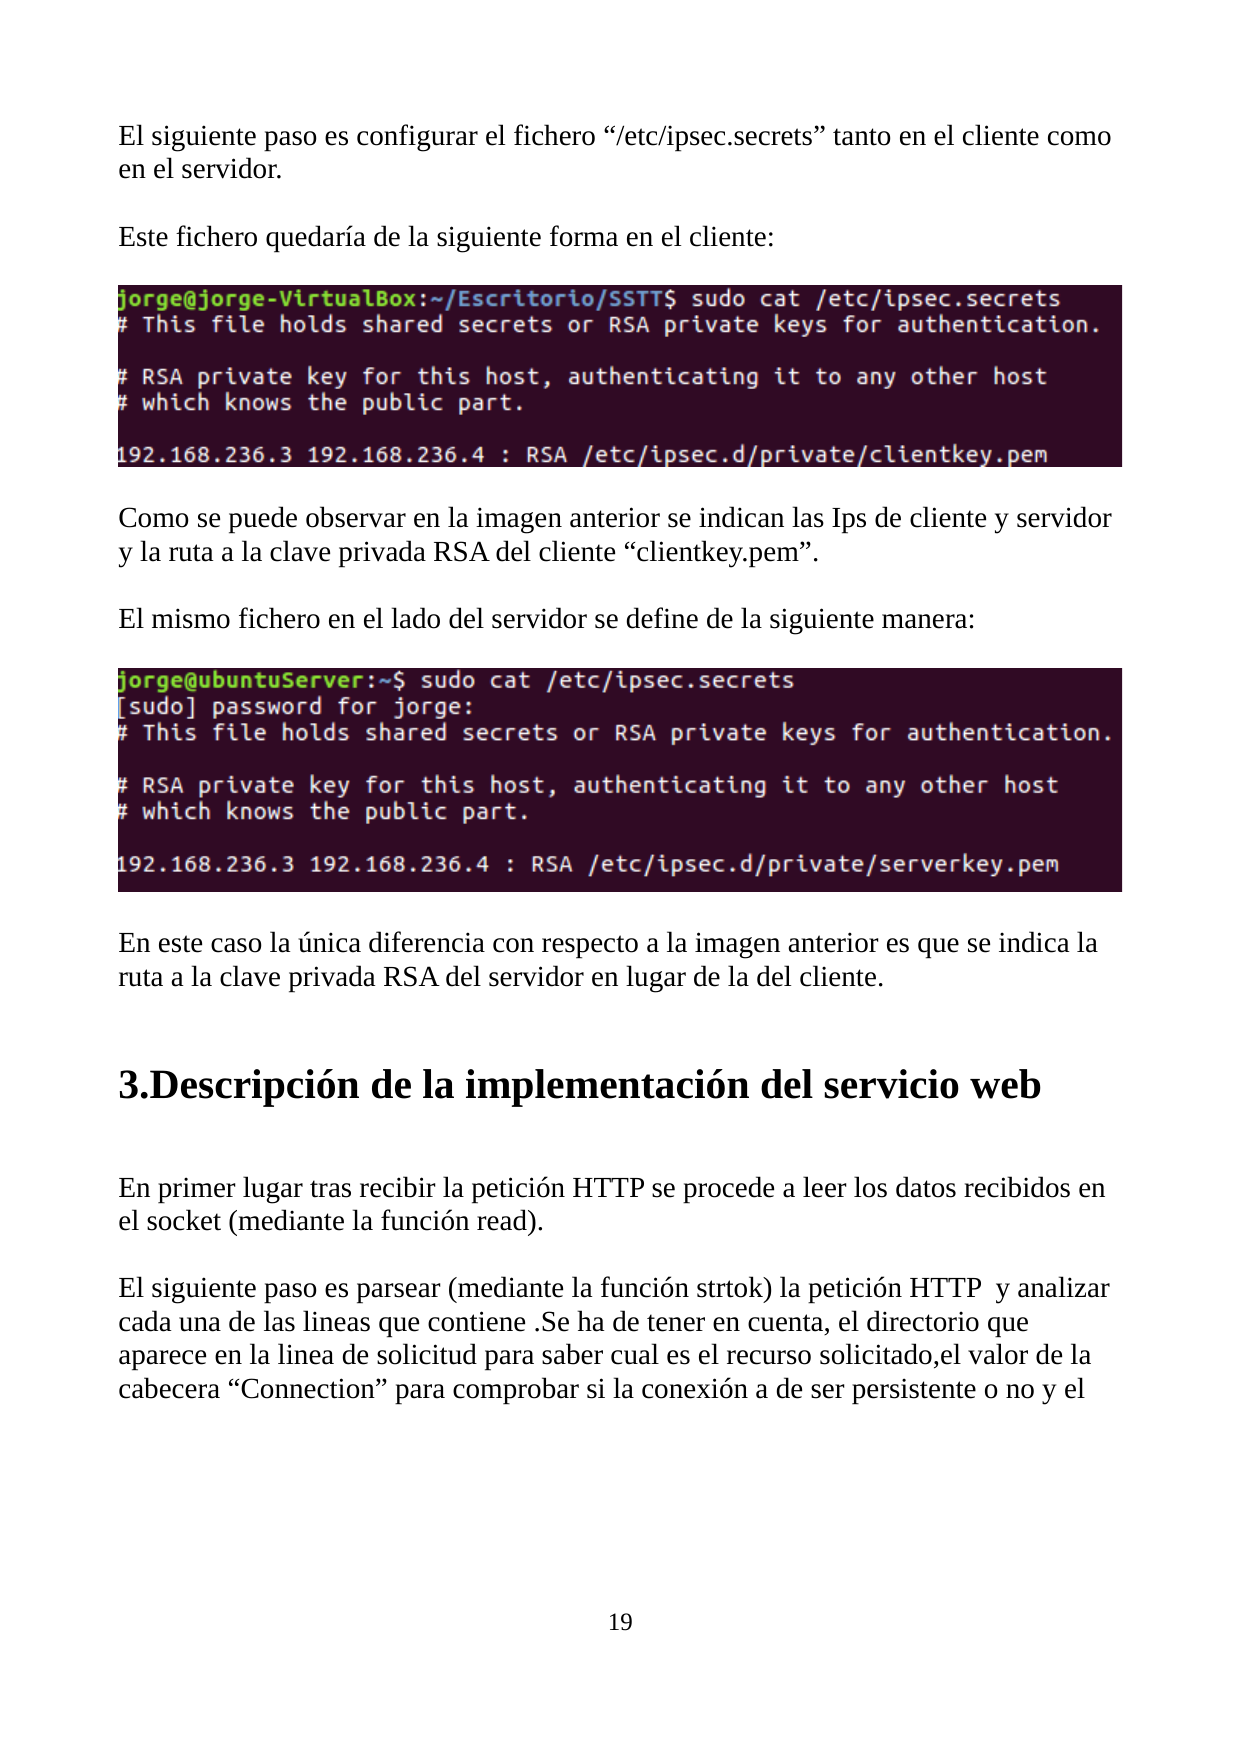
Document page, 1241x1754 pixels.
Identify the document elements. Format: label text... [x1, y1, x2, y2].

picture [118, 668, 1123, 892]
text 3.Descripción de la implementación del servicio web [118, 1059, 1122, 1107]
text Este fichero quedaría de la siguiente forma en el cliente: [118, 219, 1122, 252]
text El siguiente paso es configurar el fichero “/etc/ipsec.secrets” tanto en el cliente como en el servidor. [118, 118, 1122, 185]
picture [118, 285, 1123, 467]
text El mismo fichero en el lado del servidor se define de la siguiente manera: [118, 601, 1122, 635]
text En primer lugar tras recibir la petición HTTP se procede a leer los datos recibidos en el socket (mediante la función read). [118, 1170, 1122, 1237]
text El siguiente paso es parsear (mediante la función strtok) la petición HTTP y analizar cada una de las lineas que contiene .Se ha de tener en cuenta, el directorio que aparece en la linea de solicitud para saber cual es el recurso solicitado,el valor de la cabecera “Connection” para comprobar si la conexión a de ser persistente o no y el [118, 1270, 1122, 1404]
text Como se puede observar en la imagen anterior se indican las Ips de cliente y servidor y la ruta a la clave privada RSA del cliente “clientkey.pem”. [118, 501, 1122, 568]
text En este caso la única diferencia con respecto a la imagen anterior es que se indica la ruta a la clave privada RSA del servidor en lugar de la del cliente. [118, 925, 1122, 992]
